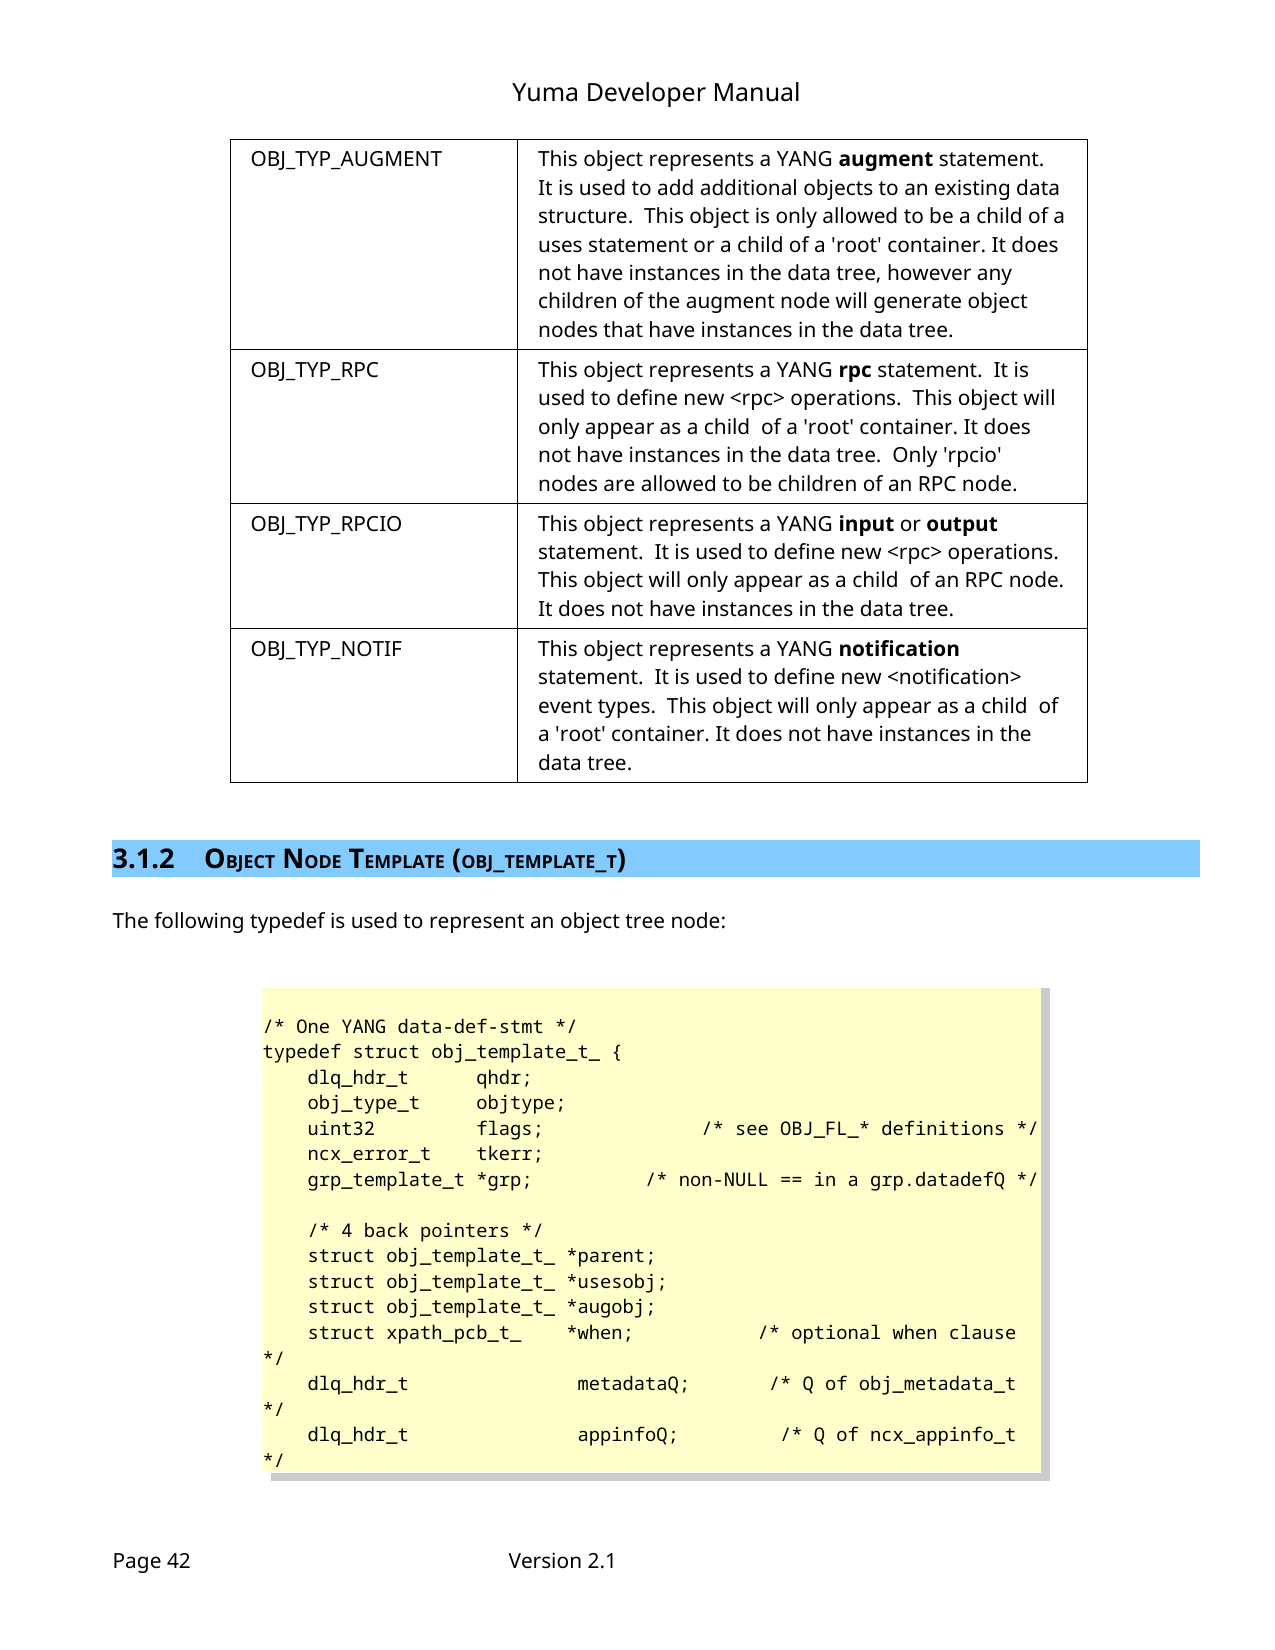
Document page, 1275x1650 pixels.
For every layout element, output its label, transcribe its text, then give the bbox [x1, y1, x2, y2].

text uint32 flags; /* see OBJ_FL_* definitions */ [262, 1115, 1041, 1141]
text struct obj_template_t_ *parent; [262, 1243, 1041, 1268]
text dlq_hdr_t qhdr; [262, 1064, 1041, 1090]
table_cell This object represents a YANG rpc statement. It is used to define new <rpc> operations. This object will only appear as a child of a 'root' container. It does not have instances in the data tree. Only 'rpcio' nodes are allowed to be children of an RPC node. [518, 350, 1087, 503]
table_cell OBJ_TYP_NOTIF [231, 629, 517, 782]
table_cell OBJ_TYP_RPC [231, 350, 517, 503]
text /* One YANG data-def-stmt */ [262, 1013, 1041, 1039]
text struct obj_template_t_ *usesobj; [262, 1268, 1041, 1294]
subtitle Object Node Template (obj_template_t) [112, 840, 1200, 877]
text obj_type_t objtype; [262, 1090, 1041, 1115]
table_cell OBJ_TYP_AUGMENT [231, 140, 517, 349]
text struct xpath_pcb_t_ *when; /* optional when clause */ [262, 1319, 1041, 1370]
text ncx_error_t tkerr; [262, 1141, 1041, 1166]
table_cell This object represents a YANG notification statement. It is used to define new <notification> event types. This object will only appear as a child of a 'root' container. It does not have instances in the data tree. [518, 629, 1087, 782]
text grp_template_t *grp; /* non-NULL == in a grp.datadefQ */ [262, 1166, 1041, 1192]
text dlq_hdr_t appinfoQ; /* Q of ncx_appinfo_t */ [262, 1421, 1041, 1472]
text /* 4 back pointers */ [262, 1217, 1041, 1243]
text The following typedef is used to represent an object tree node: [112, 906, 1200, 934]
text dlq_hdr_t metadataQ; /* Q of obj_metadata_t */ [262, 1370, 1041, 1421]
table_cell OBJ_TYP_RPCIO [231, 504, 517, 628]
table_cell This object represents a YANG augment statement. It is used to add additional objects to an existing data structure. This object is only allowed to be a child of a uses statement or a child of a 'root' container. It does not have instances in the data tree, however any children of the augment node will generate object nodes that have instances in the data tree. [518, 140, 1087, 349]
text typedef struct obj_template_t_ { [262, 1039, 1041, 1064]
text struct obj_template_t_ *augobj; [262, 1294, 1041, 1319]
table_cell This object represents a YANG input or output statement. It is used to define new <rpc> operations. This object will only appear as a child of an RPC node. It does not have instances in the data tree. [518, 504, 1087, 628]
